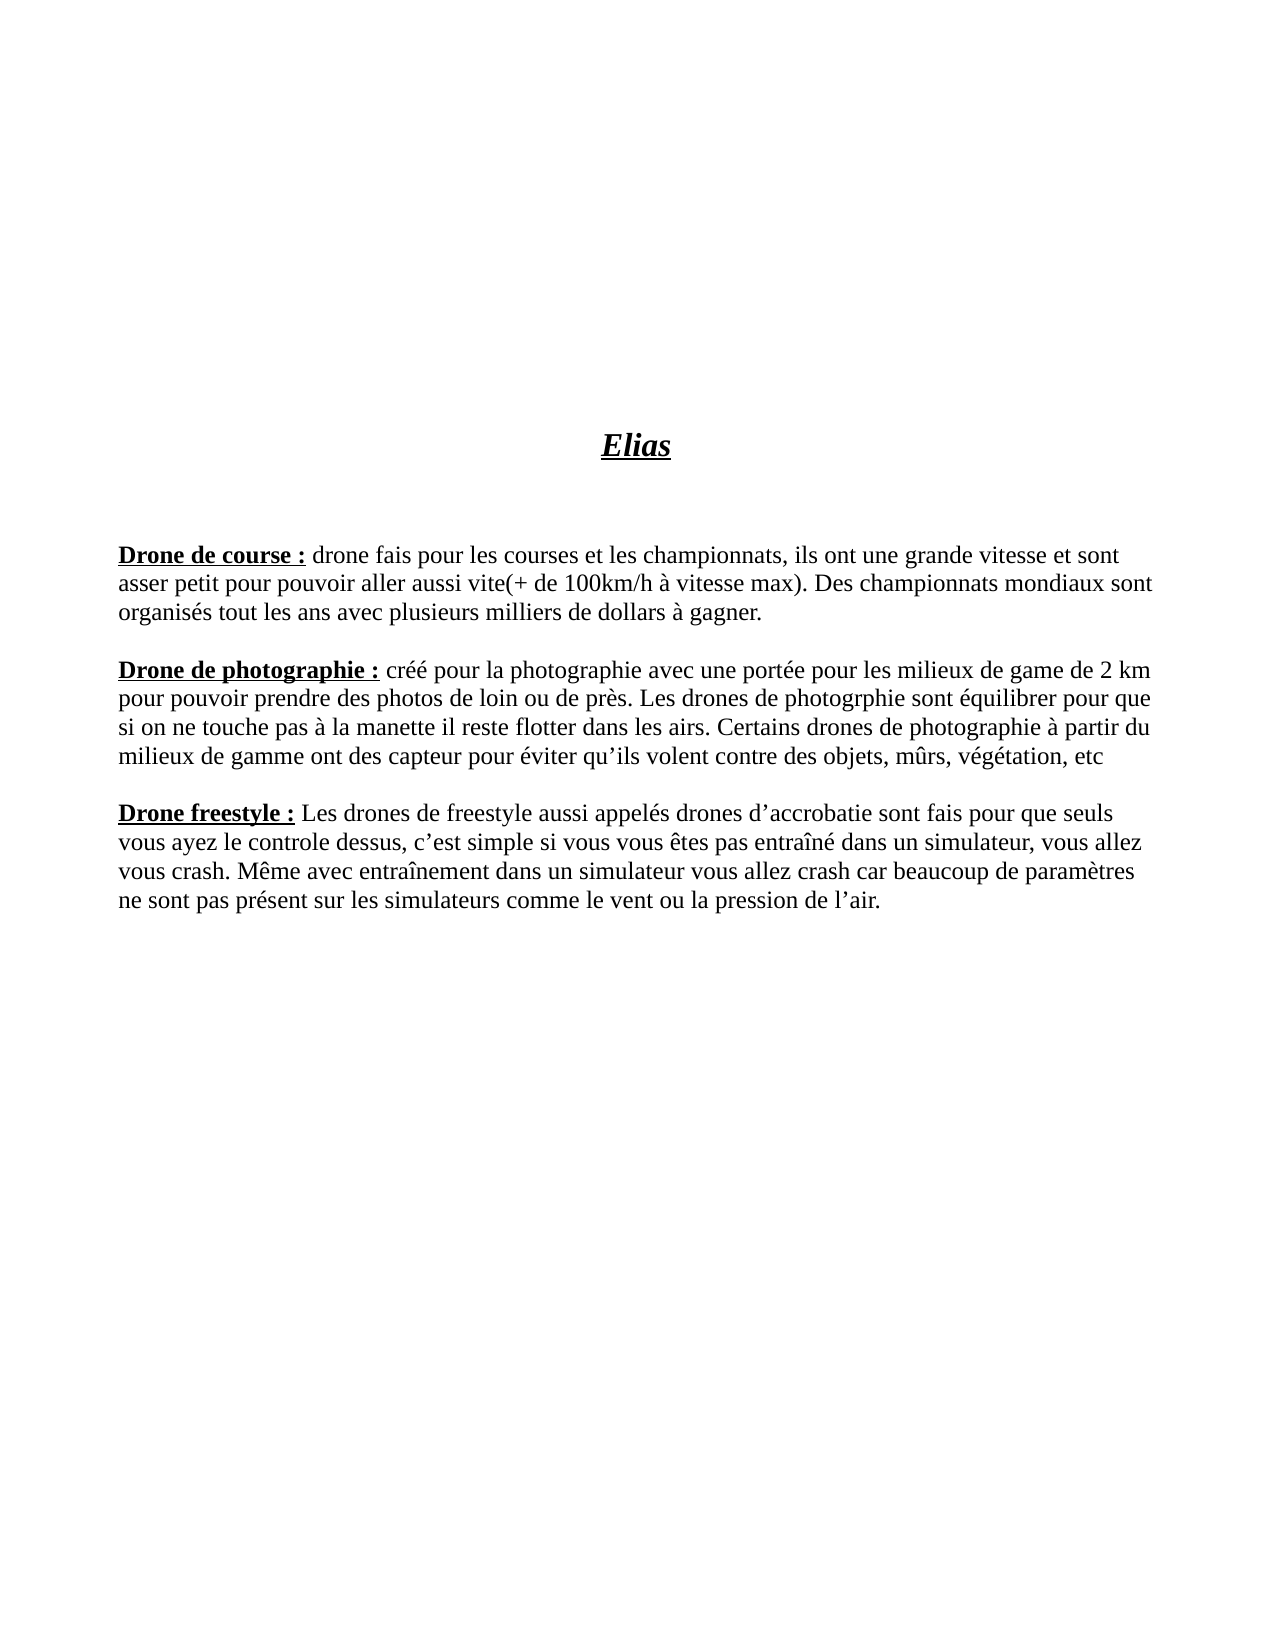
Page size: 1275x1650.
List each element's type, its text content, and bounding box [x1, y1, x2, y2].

text Elias [118, 425, 1157, 463]
text Drone de course : drone fais pour les courses et les championnats, ils ont une grande vitesse et sont asser petit pour pouvoir aller aussi vite(+ de 100km/h à vitesse max). Des championnats mondiaux sont organisés tout les ans avec plusieurs milliers de dollars à gagner. [118, 540, 1157, 626]
text Drone freestyle : Les drones de freestyle aussi appelés drones d’accrobatie sont fais pour que seuls vous ayez le controle dessus, c’est simple si vous vous êtes pas entraîné dans un simulateur, vous allez vous crash. Même avec entraînement dans un simulateur vous allez crash car beaucoup de paramètres ne sont pas présent sur les simulateurs comme le vent ou la pression de l’air. [118, 798, 1157, 913]
text Drone de photographie : créé pour la photographie avec une portée pour les milieux de game de 2 km pour pouvoir prendre des photos de loin ou de près. Les drones de photogrphie sont équilibrer pour que si on ne touche pas à la manette il reste flotter dans les airs. Certains drones de photographie à partir du milieux de gamme ont des capteur pour éviter qu’ils volent contre des objets, mûrs, végétation, etc [118, 655, 1157, 770]
